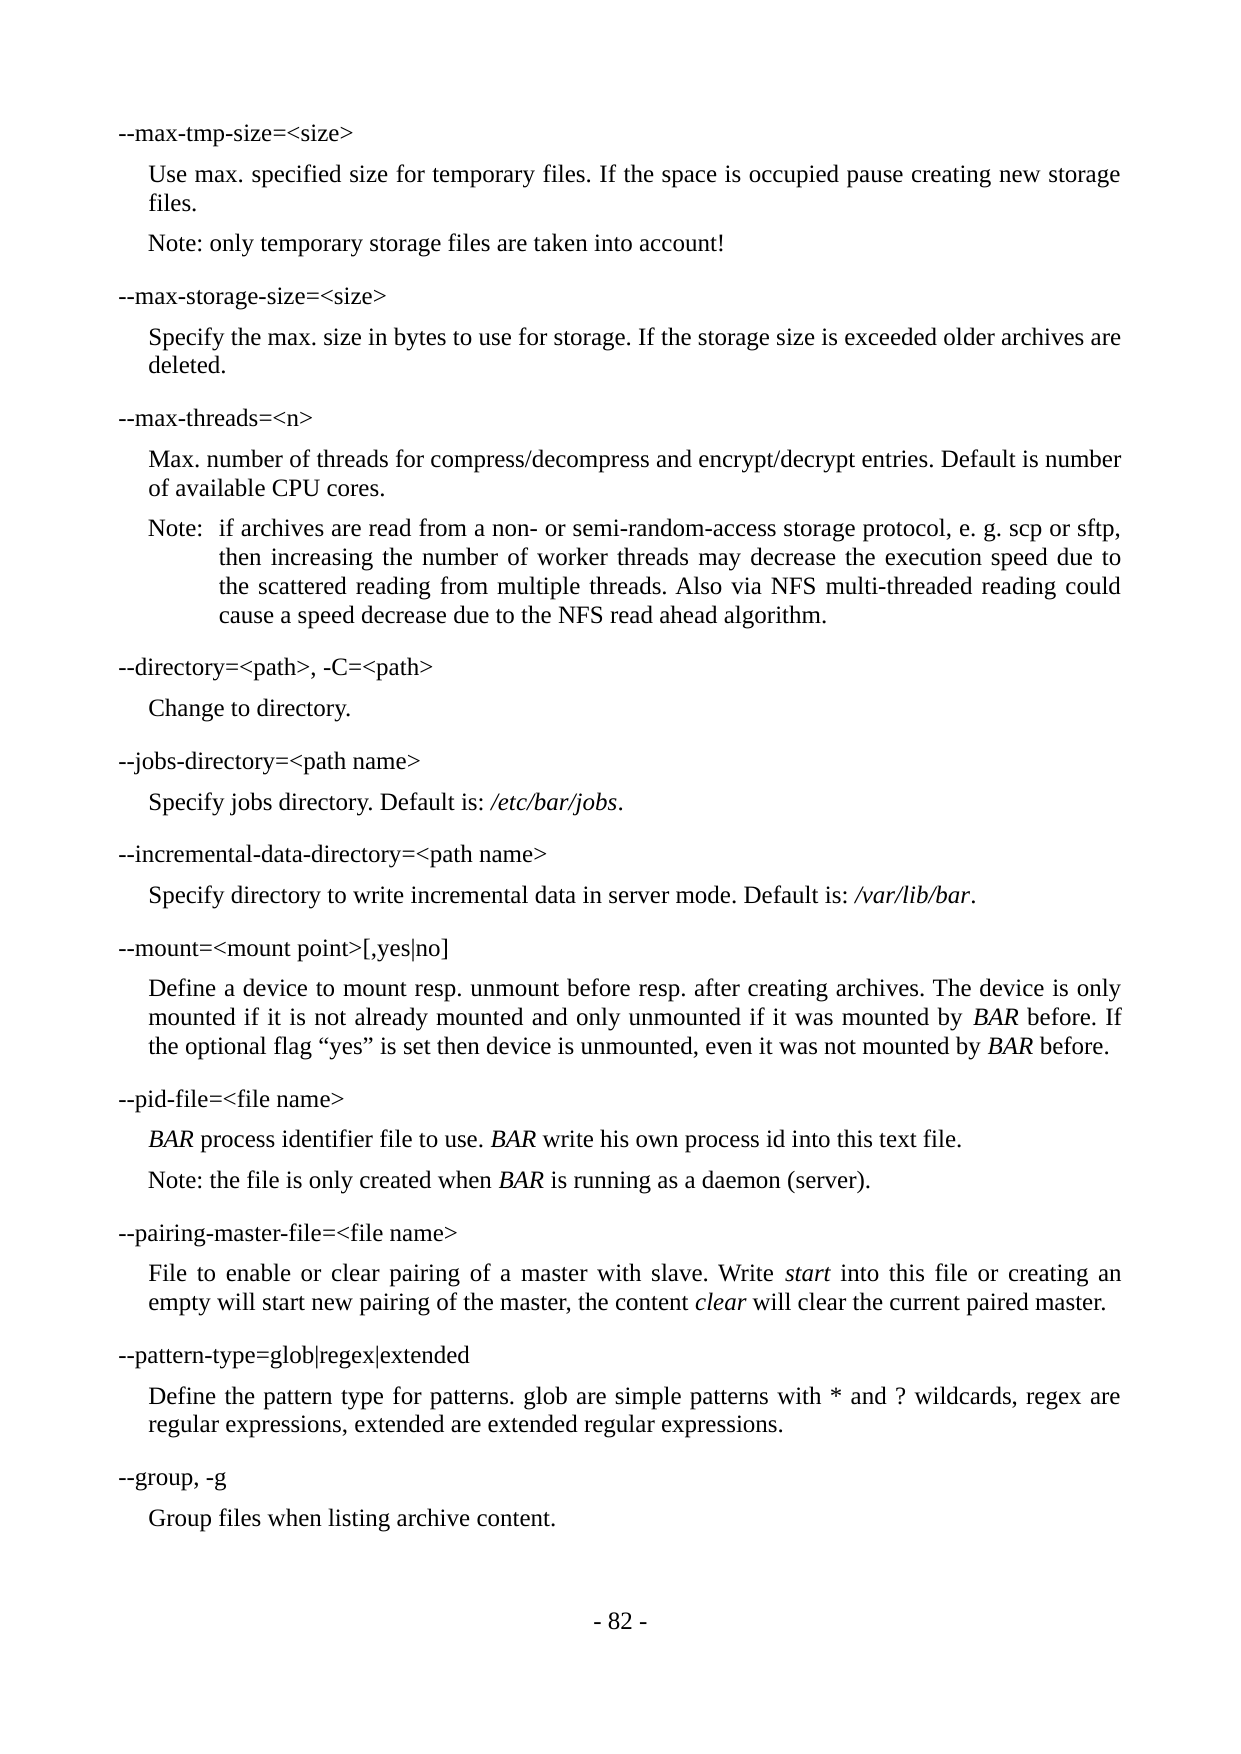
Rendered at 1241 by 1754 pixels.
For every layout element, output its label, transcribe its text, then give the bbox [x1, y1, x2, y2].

text Note: the file is only created when BAR is running as a daemon (server). [148, 1165, 1122, 1194]
text Note: only temporary storage files are taken into account! [148, 228, 1122, 257]
text Specify jobs directory. Default is: /etc/bar/jobs. [148, 787, 1122, 815]
text Group files when listing archive content. [148, 1503, 1122, 1532]
text File to enable or clear pairing of a master with slave. Write start into this file or creating an empty will start new pairing of the master, the content clear will clear the current paired master. [148, 1258, 1122, 1316]
title --pairing-master-file=<file name> [118, 1218, 1122, 1247]
text Use max. specified size for temporary files. If the space is occupied pause creating new storage files. [148, 159, 1122, 216]
text Specify the max. size in bytes to use for storage. If the storage size is exceeded older archives are deleted. [148, 322, 1122, 379]
text Change to directory. [148, 693, 1122, 722]
text Specify directory to write incremental data in server mode. Default is: /var/lib/bar. [148, 880, 1122, 909]
title --group, -g [118, 1462, 1122, 1491]
title --pid-file=<file name> [118, 1084, 1122, 1112]
text Max. number of threads for compress/decompress and encrypt/decrypt entries. Default is number of available CPU cores. [148, 444, 1122, 501]
text BAR process identifier file to use. BAR write his own process id into this text file. [148, 1124, 1122, 1153]
title --max-tmp-size=<size> [118, 118, 1122, 147]
title --incremental-data-directory=<path name> [118, 839, 1122, 868]
title --mount=<mount point>[,yes|no] [118, 933, 1122, 961]
text Define the pattern type for patterns. glob are simple patterns with * and ? wildcards, regex are regular expressions, extended are extended regular expressions. [148, 1381, 1122, 1438]
title --pattern-type=glob|regex|extended [118, 1340, 1122, 1369]
text Define a device to mount resp. unmount before resp. after creating archives. The device is only mounted if it is not already mounted and only unmounted if it was mounted by BAR before. If the optional flag “yes” is set then device is unmounted, even it was not mounted by BAR before. [148, 973, 1122, 1060]
title --directory=<path>, -C=<path> [118, 652, 1122, 681]
title --jobs-directory=<path name> [118, 746, 1122, 774]
text Note: if archives are read from a non- or semi-random-access storage protocol, e. g. scp or sftp, then increasing the number of worker threads may decrease the execution speed due to the scattered reading from multiple threads. Also via NFS multi-threaded reading could cause a speed decrease due to the NFS read ahead algorithm. [148, 513, 1122, 628]
title --max-threads=<n> [118, 403, 1122, 432]
title --max-storage-size=<size> [118, 281, 1122, 310]
